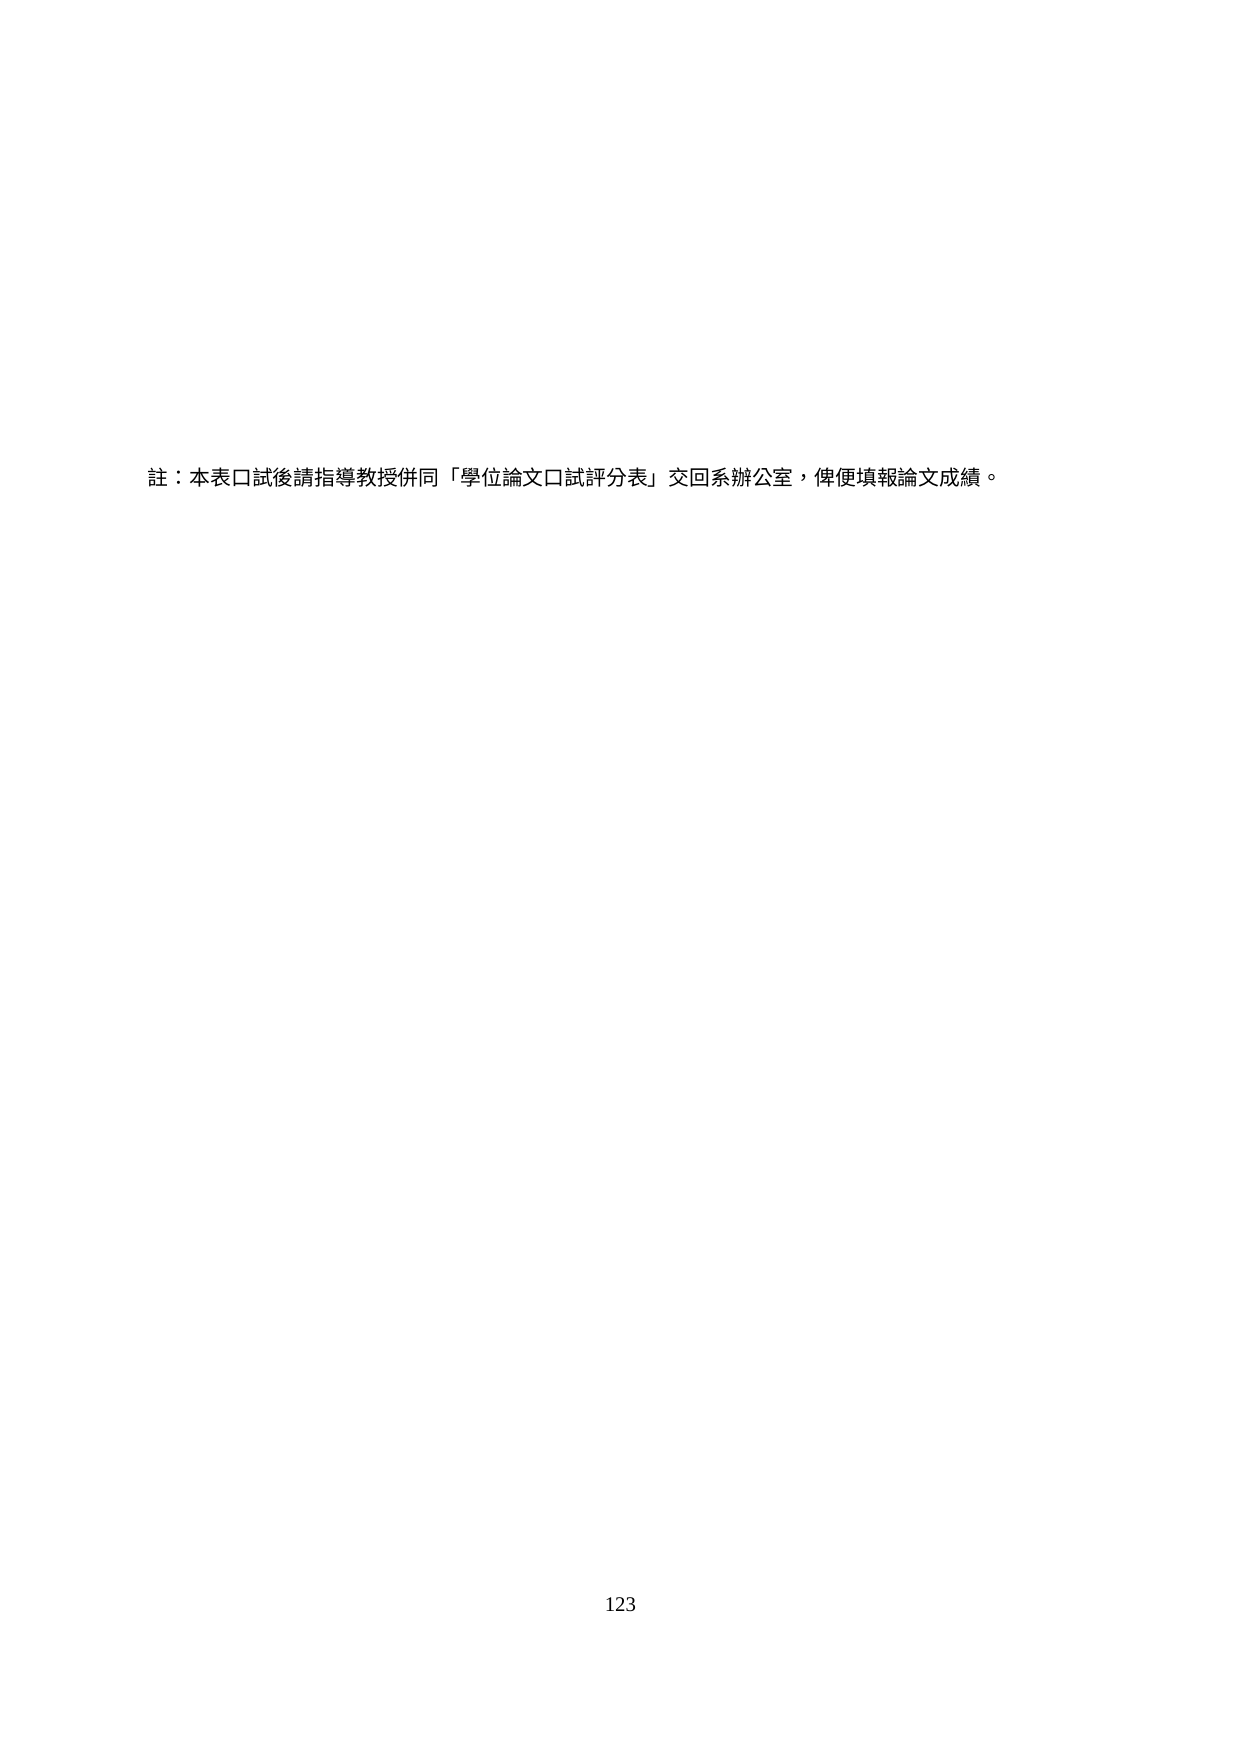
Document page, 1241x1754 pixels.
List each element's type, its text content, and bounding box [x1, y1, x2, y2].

text 註：本表口試後請指導教授併同「學位論文口試評分表」交回系辦公室，俾便填報論文成績。 [148, 434, 1092, 497]
